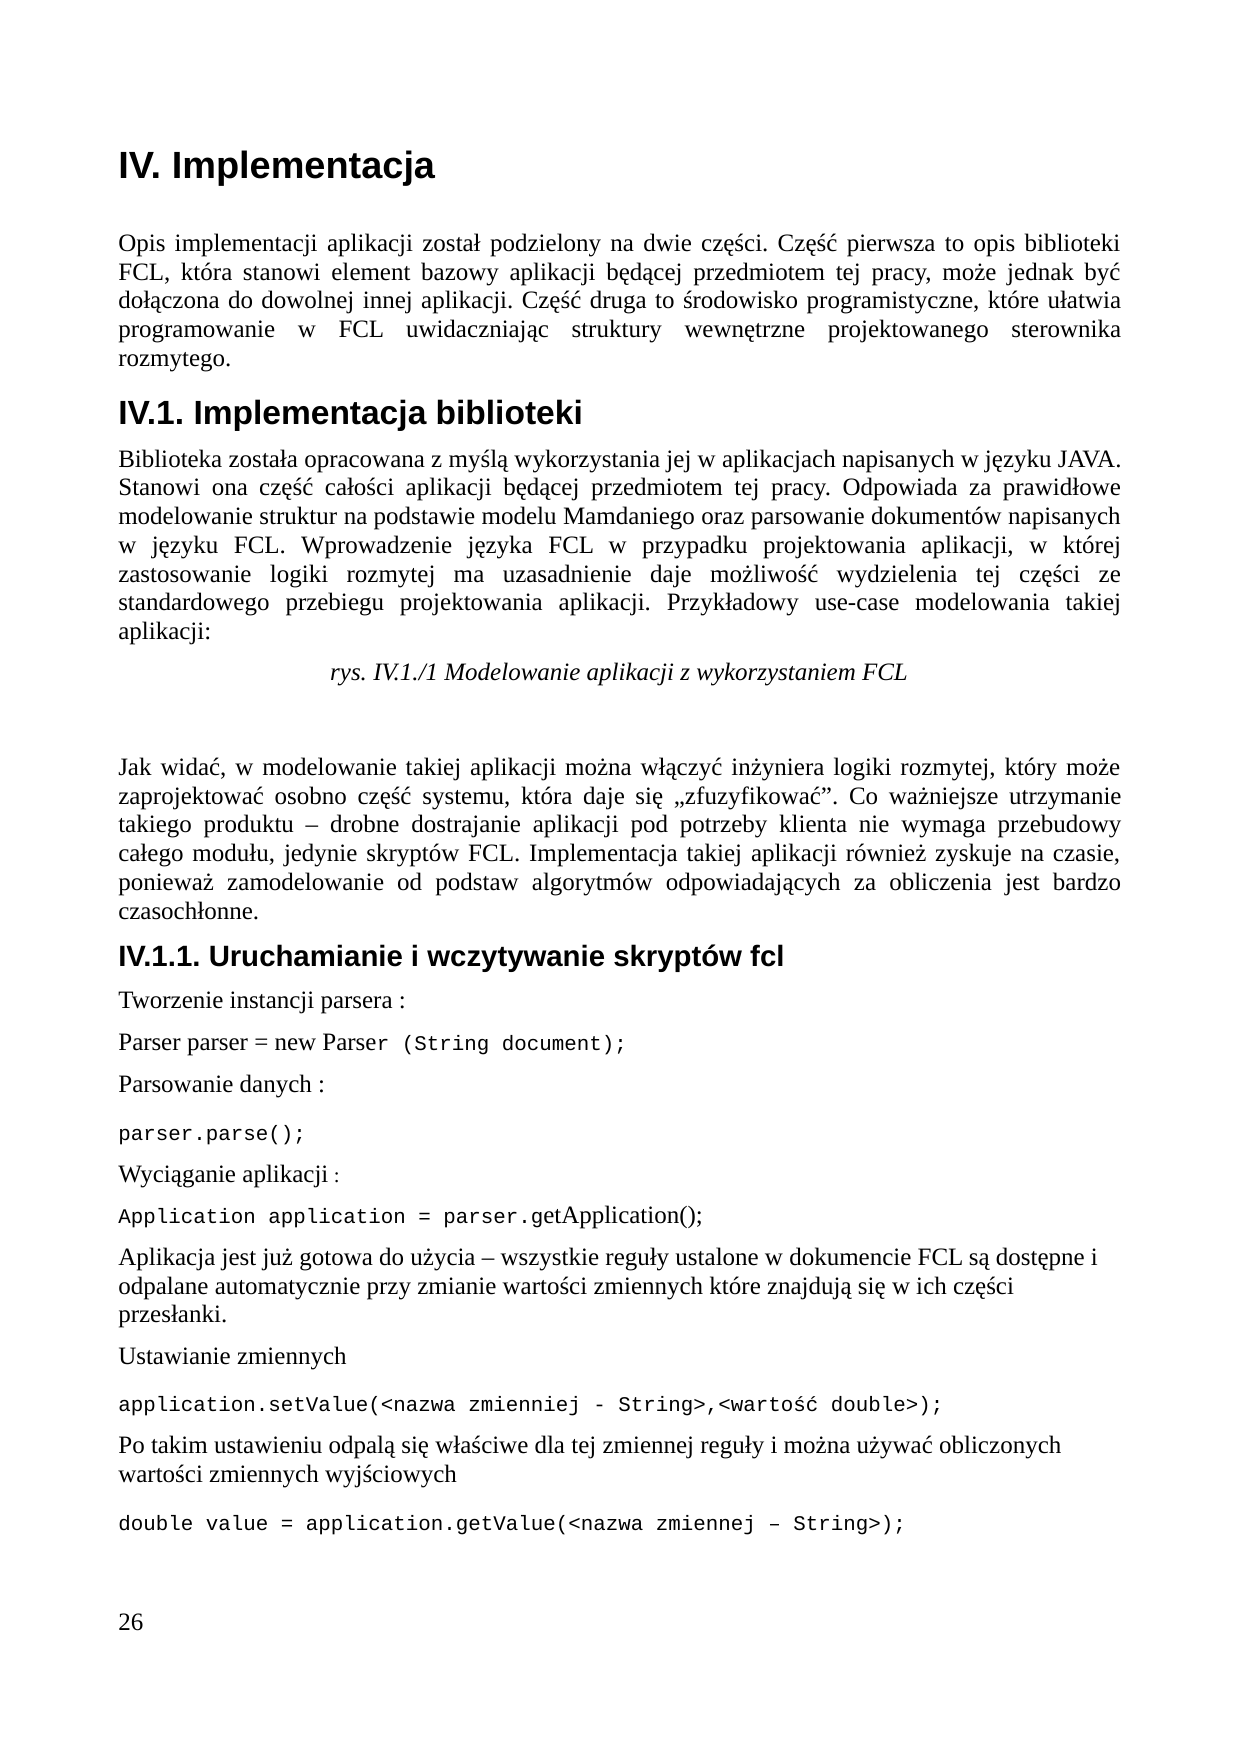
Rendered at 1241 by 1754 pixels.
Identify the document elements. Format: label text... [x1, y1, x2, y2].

text Parsowanie danych : [118, 1069, 1122, 1097]
text Parser parser = new Parser (String document); [118, 1027, 1122, 1056]
text Tworzenie instancji parsera : [118, 985, 1122, 1014]
text Ustawianie zmiennych [118, 1341, 1122, 1369]
text Opis implementacji aplikacji został podzielony na dwie części. Część pierwsza to opis biblioteki FCL, która stanowi element bazowy aplikacji będącej przedmiotem tej pracy, może jednak być dołączona do dowolnej innej aplikacji. Część druga to środowisko programistyczne, które ułatwia programowanie w FCL uwidaczniając struktury wewnętrzne projektowanego sterownika rozmytego. [118, 228, 1122, 372]
subtitle Implementacja biblioteki [118, 393, 1122, 431]
text Aplikacja jest już gotowa do użycia – wszystkie reguły ustalone w dokumencie FCL są dostępne i odpalane automatycznie przy zmianie wartości zmiennych które znajdują się w ich części przesłanki. [118, 1242, 1122, 1328]
text Application application = parser.getApplication(); [118, 1200, 1122, 1229]
text application.setValue(<nazwa zmienniej - String>,<wartość double>); [118, 1394, 1122, 1418]
subtitle Uruchamianie i wczytywanie skryptów fcl [118, 939, 1122, 973]
text double value = application.getValue(<nazwa zmiennej – String>); [118, 1513, 1122, 1537]
text parser.parse(); [118, 1122, 1122, 1146]
text Biblioteka została opracowana z myślą wykorzystania jej w aplikacjach napisanych w języku JAVA. Stanowi ona część całości aplikacji będącej przedmiotem tej pracy. Odpowiada za prawidłowe modelowanie struktur na podstawie modelu Mamdaniego oraz parsowanie dokumentów napisanych w języku FCL. Wprowadzenie języka FCL w przypadku projektowania aplikacji, w której zastosowanie logiki rozmytej ma uzasadnienie daje możliwość wydzielenia tej części ze standardowego przebiegu projektowania aplikacji. Przykładowy use-case modelowania takiej aplikacji: [118, 444, 1122, 645]
text rys. IV.1./1 Modelowanie aplikacji z wykorzystaniem FCL [118, 657, 1122, 686]
text Po takim ustawieniu odpalą się właściwe dla tej zmiennej reguły i można używać obliczonych wartości zmiennych wyjściowych [118, 1431, 1122, 1488]
subtitle Implementacja [118, 143, 1122, 187]
text Jak widać, w modelowanie takiej aplikacji można włączyć inżyniera logiki rozmytej, który może zaprojektować osobno część systemu, która daje się „zfuzyfikować”. Co ważniejsze utrzymanie takiego produktu – drobne dostrajanie aplikacji pod potrzeby klienta nie wymaga przebudowy całego modułu, jedynie skryptów FCL. Implementacja takiej aplikacji również zyskuje na czasie, ponieważ zamodelowanie od podstaw algorytmów odpowiadających za obliczenia jest bardzo czasochłonne. [118, 752, 1122, 924]
text Wyciąganie aplikacji : [118, 1159, 1122, 1187]
